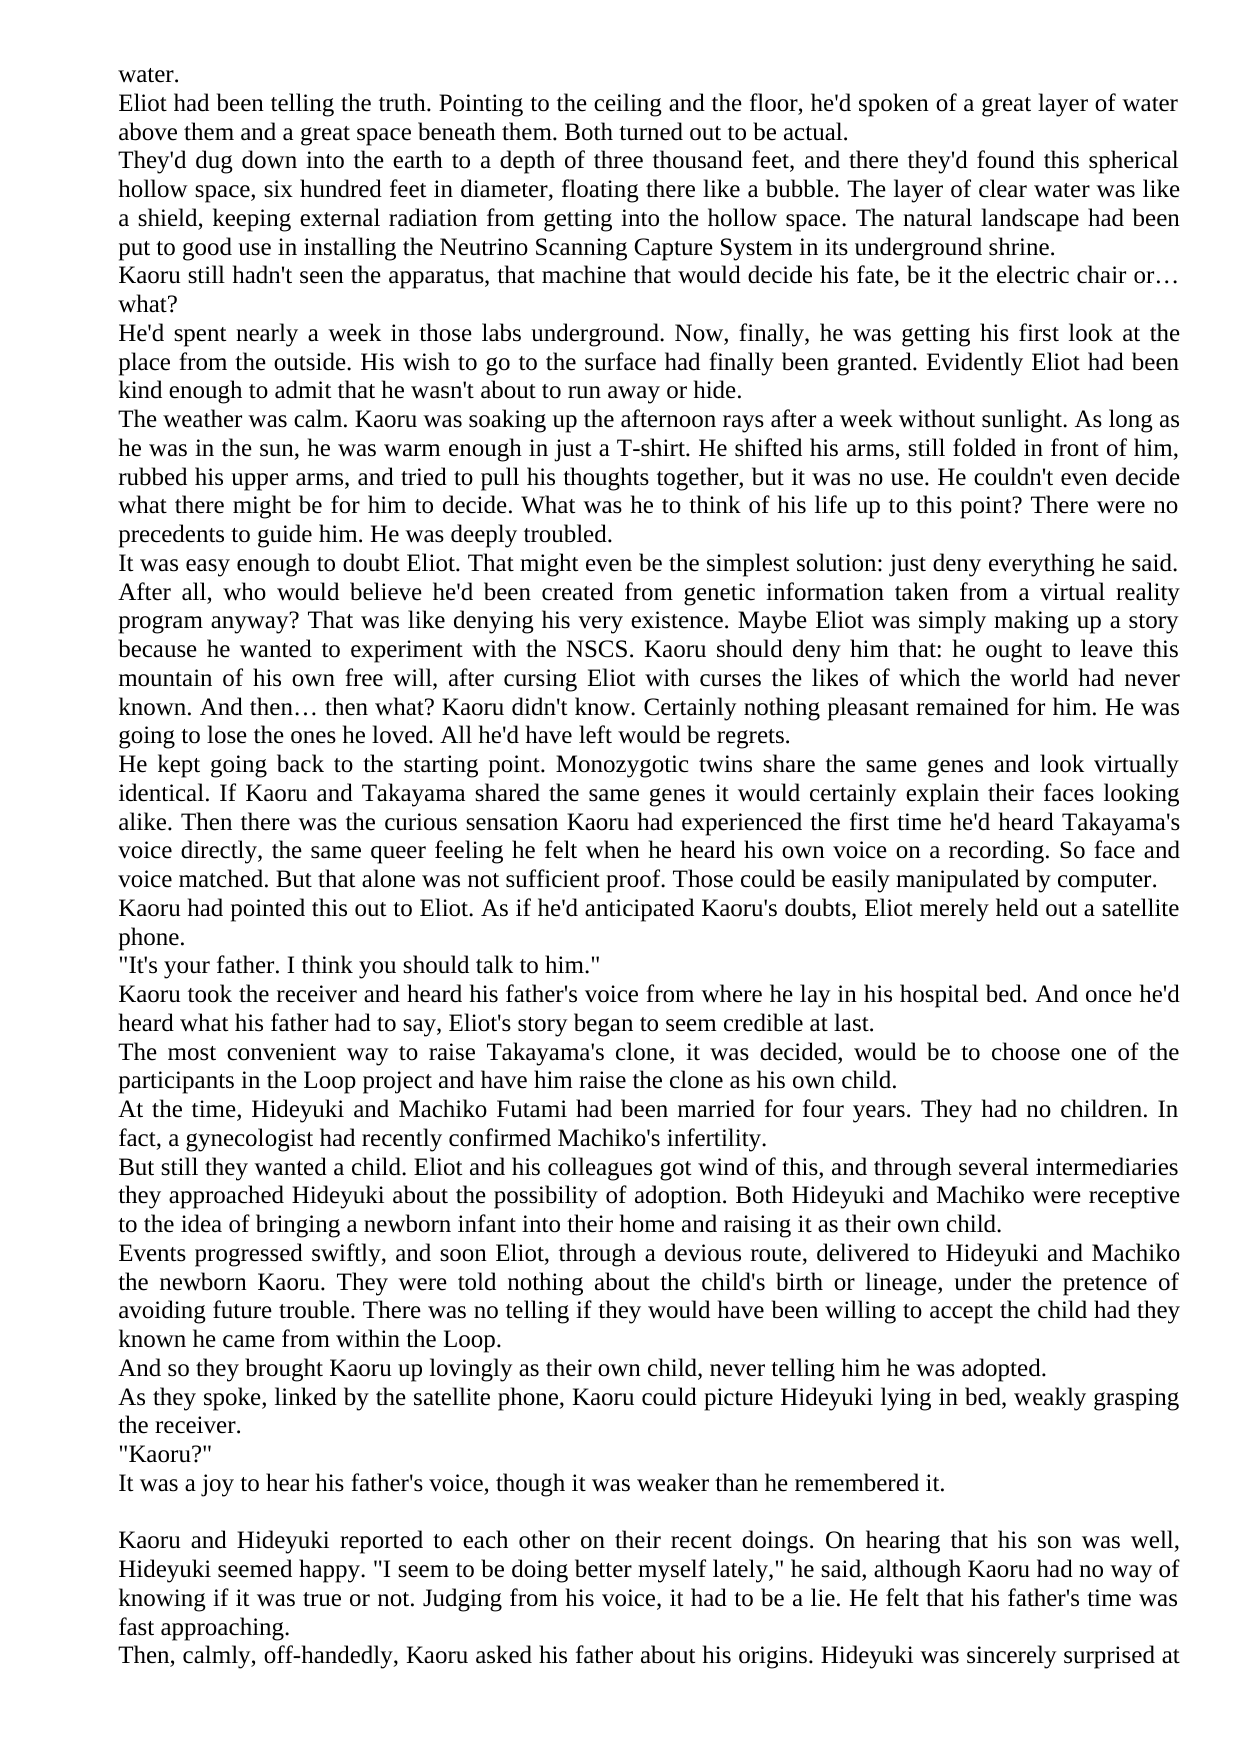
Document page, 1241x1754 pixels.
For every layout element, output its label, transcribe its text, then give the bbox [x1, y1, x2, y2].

text They'd dug down into the earth to a depth of three thousand feet, and there they'd found this spherical hollow space, six hundred feet in diameter, floating there like a bubble. The layer of clear water was like a shield, keeping external radiation from getting into the hollow space. The natural landscape had been put to good use in installing the Neutrino Scanning Capture System in its underground shrine. [118, 145, 1181, 260]
text The most convenient way to raise Takayama's clone, it was decided, would be to choose one of the participants in the Loop project and have him raise the clone as his own child. [118, 1037, 1181, 1094]
text It was easy enough to doubt Eliot. That might even be the simplest solution: just deny everything he said. After all, who would believe he'd been created from genetic information taken from a virtual reality program anyway? That was like denying his very existence. Maybe Eliot was simply making up a story because he wanted to experiment with the NSCS. Kaoru should deny him that: he ought to leave this mountain of his own free will, after cursing Eliot with curses the likes of which the world had never known. And then… then what? Kaoru didn't know. Certainly nothing pleasant remained for him. He was going to lose the ones he loved. All he'd have left would be regrets. [118, 548, 1181, 749]
text He kept going back to the starting point. Monozygotic twins share the same genes and look virtually identical. If Kaoru and Takayama shared the same genes it would certainly explain their faces looking alike. Then there was the curious sensation Kaoru had experienced the first time he'd heard Takayama's voice directly, the same queer feeling he felt when he heard his own voice on a recording. So face and voice matched. But that alone was not sufficient proof. Those could be easily manipulated by computer. [118, 749, 1181, 893]
text water. [118, 59, 1181, 88]
text The weather was calm. Kaoru was soaking up the afternoon rays after a week without sunlight. As long as he was in the sun, he was warm enough in just a T-shirt. He shifted his arms, still folded in front of him, rubbed his upper arms, and tried to pull his thoughts together, but it was no use. He couldn't even decide what there might be for him to decide. What was he to think of his life up to this point? There were no precedents to guide him. He was deeply troubled. [118, 404, 1181, 548]
text And so they brought Kaoru up lovingly as their own child, never telling him he was adopted. [118, 1353, 1181, 1382]
text Kaoru still hadn't seen the apparatus, that machine that would decide his fate, be it the electric chair or… what? [118, 260, 1181, 318]
text Eliot had been telling the truth. Pointing to the ceiling and the floor, he'd spoken of a great layer of water above them and a great space beneath them. Both turned out to be actual. [118, 88, 1181, 145]
text He'd spent nearly a week in those labs underground. Now, finally, he was getting his first look at the place from the outside. His wish to go to the surface had finally been granted. Evidently Eliot had been kind enough to admit that he wasn't about to run away or hide. [118, 318, 1181, 404]
text But still they wanted a child. Eliot and his colleagues got wind of this, and through several intermediaries they approached Hideyuki about the possibility of adoption. Both Hideyuki and Machiko were receptive to the idea of bringing a newborn infant into their home and raising it as their own child. [118, 1152, 1181, 1238]
text "It's your father. I think you should talk to him." [118, 950, 1181, 979]
text Events progressed swiftly, and soon Eliot, through a devious route, delivered to Hideyuki and Machiko the newborn Kaoru. They were told nothing about the child's birth or lineage, under the pretence of avoiding future trouble. There was no telling if they would have been willing to accept the child had they known he came from within the Loop. [118, 1238, 1181, 1353]
text Then, calmly, off-handedly, Kaoru asked his father about his origins. Hideyuki was sincerely surprised at [118, 1640, 1181, 1669]
text Kaoru had pointed this out to Eliot. As if he'd anticipated Kaoru's doubts, Eliot merely held out a satellite phone. [118, 893, 1181, 950]
text Kaoru took the receiver and heard his father's voice from where he lay in his hospital bed. And once he'd heard what his father had to say, Eliot's story began to seem credible at last. [118, 979, 1181, 1037]
text It was a joy to hear his father's voice, though it was weaker than he remembered it. [118, 1468, 1181, 1497]
text As they spoke, linked by the satellite phone, Kaoru could picture Hideyuki lying in bed, weakly grasping the receiver. [118, 1382, 1181, 1439]
text At the time, Hideyuki and Machiko Futami had been married for four years. They had no children. In fact, a gynecologist had recently confirmed Machiko's infertility. [118, 1094, 1181, 1152]
text "Kaoru?" [118, 1439, 1181, 1468]
text Kaoru and Hideyuki reported to each other on their recent doings. On hearing that his son was well, Hideyuki seemed happy. "I seem to be doing better myself lately," he said, although Kaoru had no way of knowing if it was true or not. Judging from his voice, it had to be a lie. He felt that his father's time was fast approaching. [118, 1525, 1181, 1640]
